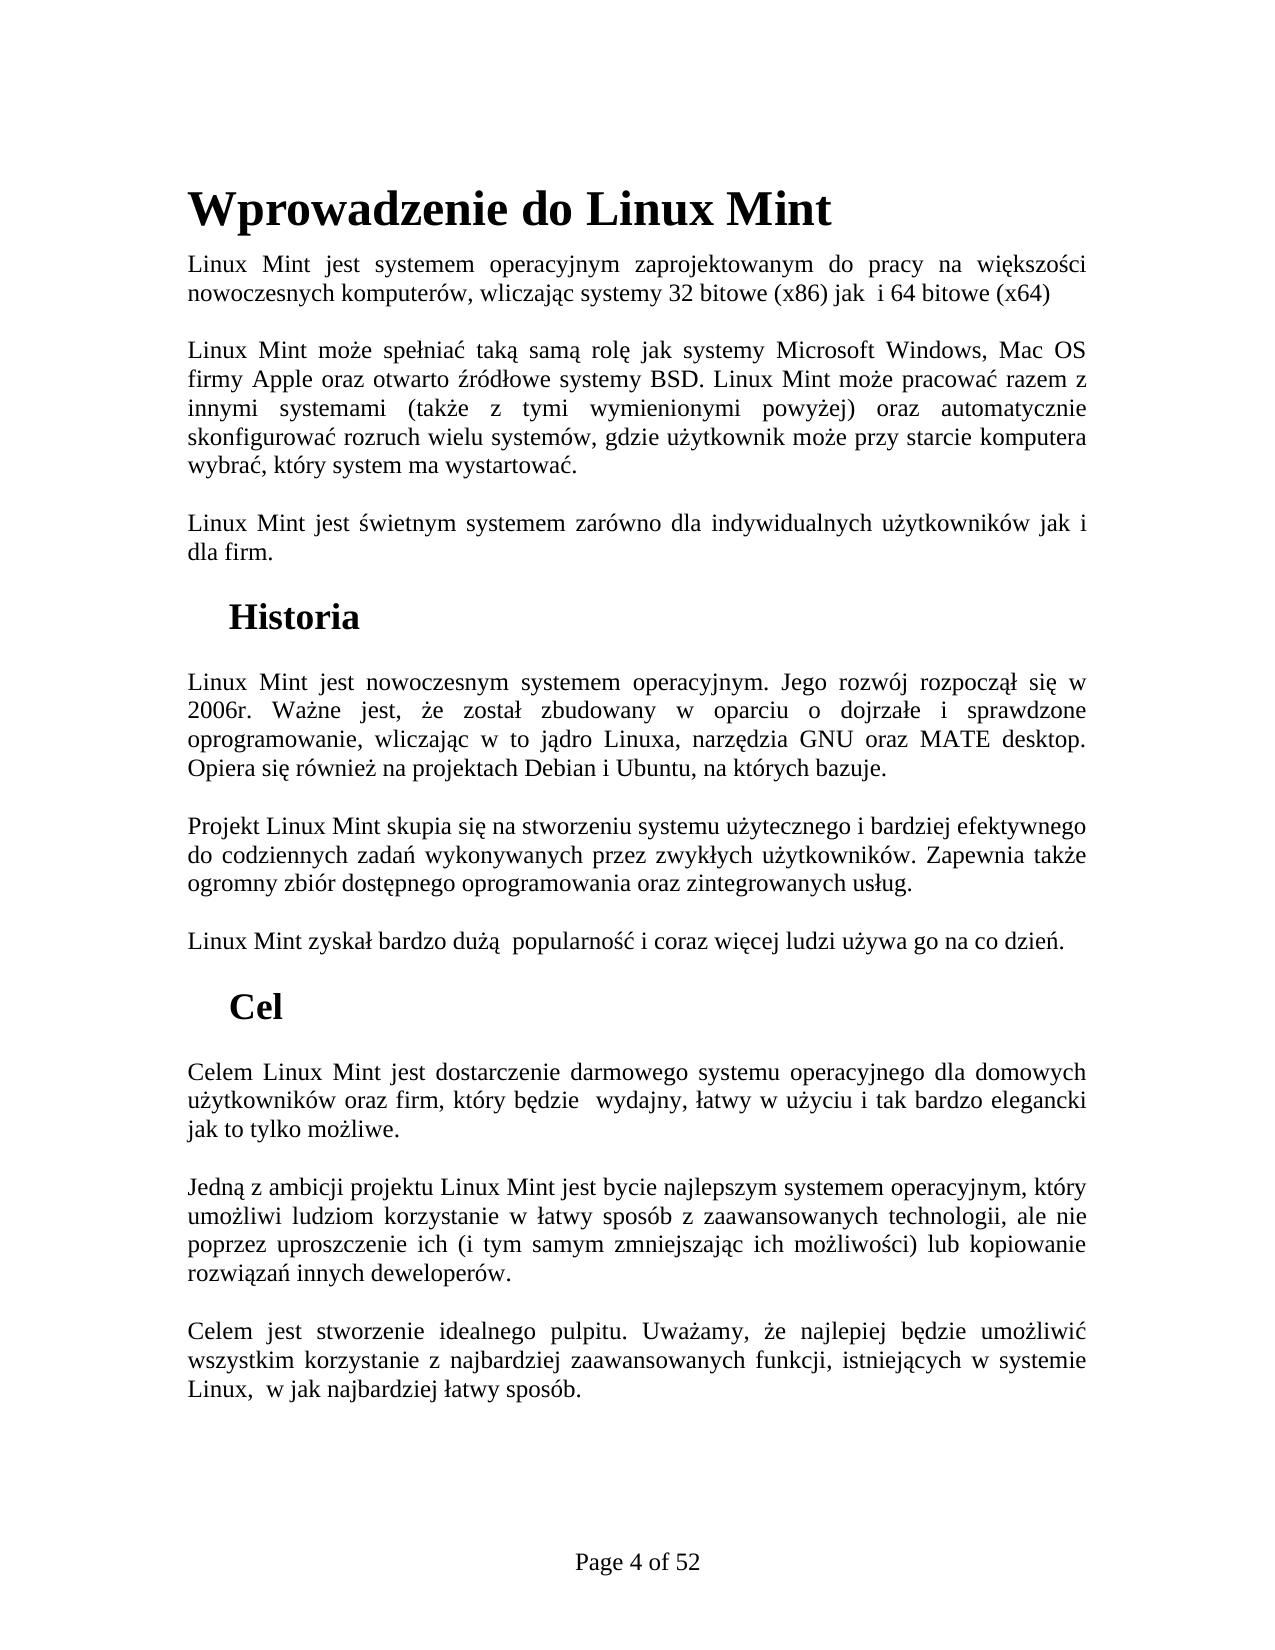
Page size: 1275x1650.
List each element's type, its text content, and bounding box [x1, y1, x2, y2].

text Celem jest stworzenie idealnego pulpitu. Uważamy, że najlepiej będzie umożliwić wszystkim korzystanie z najbardziej zaawansowanych funkcji, istniejących w systemie Linux, w jak najbardziej łatwy sposób. [187, 1316, 1087, 1402]
subtitle Wprowadzenie do Linux Mint [187, 179, 1087, 237]
text Linux Mint jest systemem operacyjnym zaprojektowanym do pracy na większości nowoczesnych komputerów, wliczając systemy 32 bitowe (x86) jak i 64 bitowe (x64) [187, 249, 1087, 307]
text Linux Mint zyskał bardzo dużą popularność i coraz więcej ludzi używa go na co dzień. [187, 926, 1087, 955]
text Celem Linux Mint jest dostarczenie darmowego systemu operacyjnego dla domowych użytkowników oraz firm, który będzie wydajny, łatwy w użyciu i tak bardzo elegancki jak to tylko możliwe. [187, 1057, 1087, 1143]
subtitle Cel [187, 984, 1087, 1027]
subtitle Historia [187, 594, 1087, 638]
text Linux Mint jest nowoczesnym systemem operacyjnym. Jego rozwój rozpoczął się w 2006r. Ważne jest, że został zbudowany w oparciu o dojrzałe i sprawdzone oprogramowanie, wliczając w to jądro Linuxa, narzędzia GNU oraz MATE desktop. Opiera się również na projektach Debian i Ubuntu, na których bazuje. [187, 667, 1087, 782]
text Projekt Linux Mint skupia się na stworzeniu systemu użytecznego i bardziej efektywnego do codziennych zadań wykonywanych przez zwykłych użytkowników. Zapewnia także ogromny zbiór dostępnego oprogramowania oraz zintegrowanych usług. [187, 811, 1087, 897]
text Linux Mint jest świetnym systemem zarówno dla indywidualnych użytkowników jak i dla firm. [187, 508, 1087, 565]
text Jedną z ambicji projektu Linux Mint jest bycie najlepszym systemem operacyjnym, który umożliwi ludziom korzystanie w łatwy sposób z zaawansowanych technologii, ale nie poprzez uproszczenie ich (i tym samym zmniejszając ich możliwości) lub kopiowanie rozwiązań innych deweloperów. [187, 1172, 1087, 1287]
text Linux Mint może spełniać taką samą rolę jak systemy Microsoft Windows, Mac OS firmy Apple oraz otwarto źródłowe systemy BSD. Linux Mint może pracować razem z innymi systemami (także z tymi wymienionymi powyżej) oraz automatycznie skonfigurować rozruch wielu systemów, gdzie użytkownik może przy starcie komputera wybrać, który system ma wystartować. [187, 335, 1087, 479]
